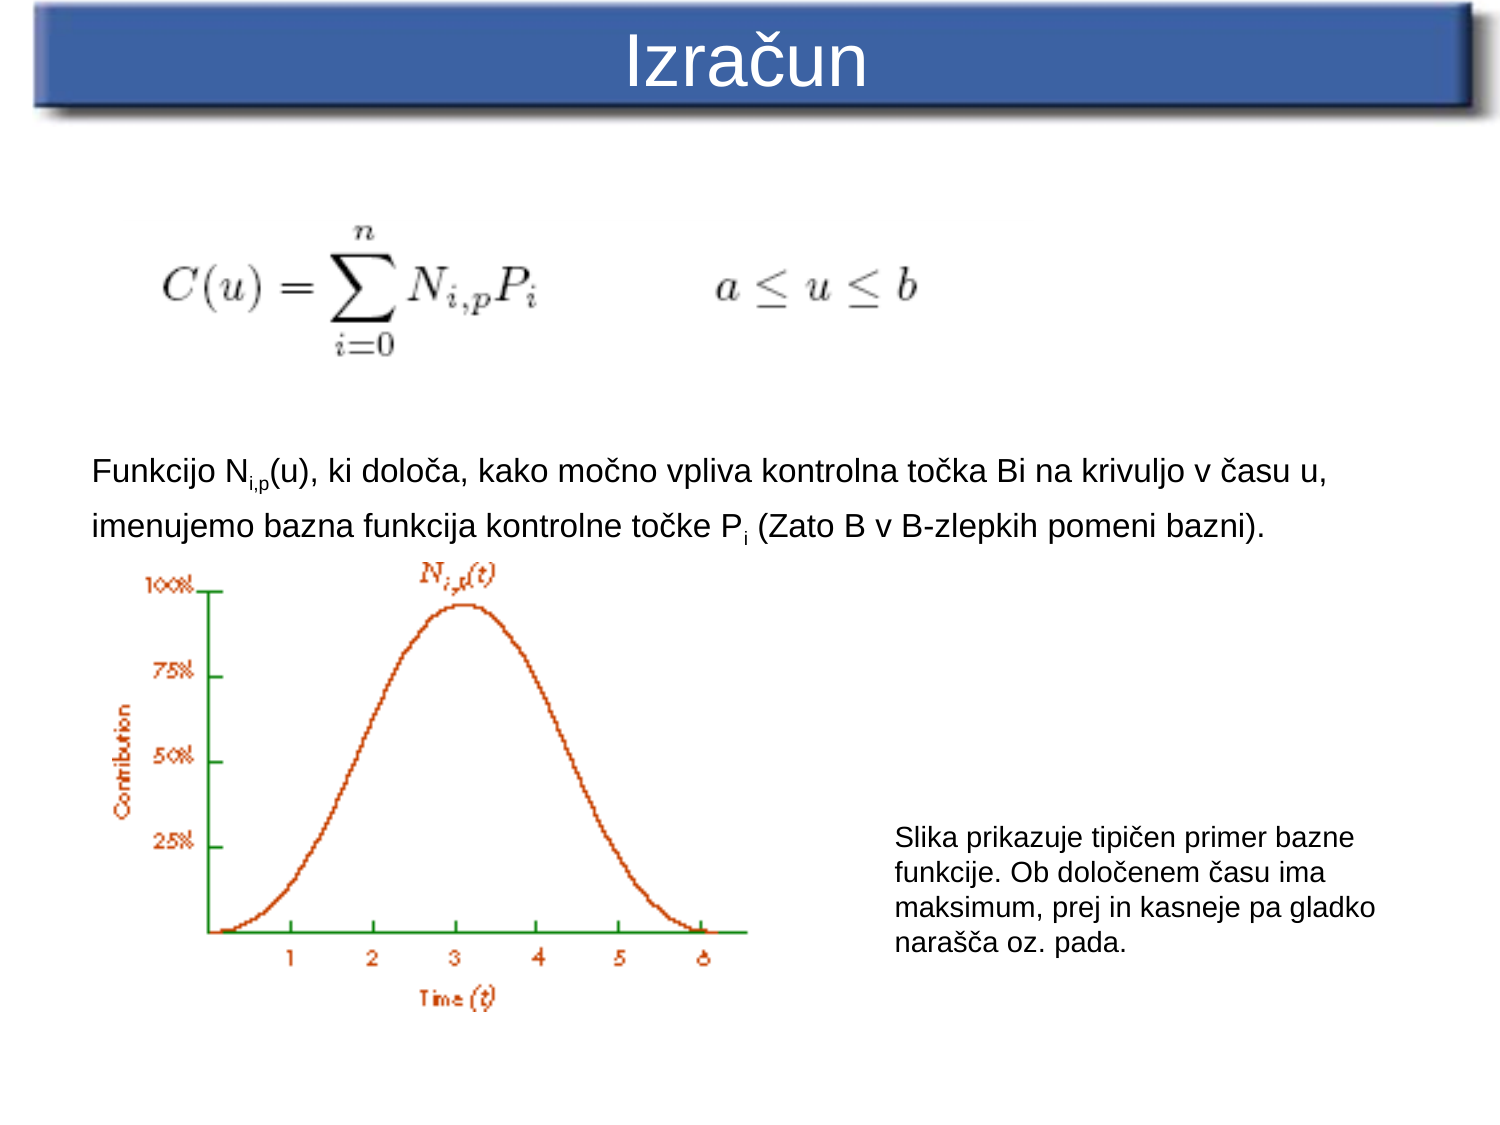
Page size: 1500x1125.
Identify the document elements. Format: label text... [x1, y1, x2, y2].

text_box Slika prikazuje tipičen primer bazne funkcije. Ob določenem času ima maksimum, prej in kasneje pa gladko narašča oz. pada. [879, 810, 1424, 966]
picture [123, 220, 1034, 379]
picture [32, 0, 1500, 127]
title Izračun [0, 0, 1493, 114]
text_box Funkcijo Ni,p(u), ki določa, kako močno vpliva kontrolna točka Bi na krivuljo v času u, imenujemo bazna funkcija kontrolne točke Pi (Zato B v B-zlepkih pomeni bazni). [76, 432, 1424, 557]
picture [112, 562, 751, 1012]
